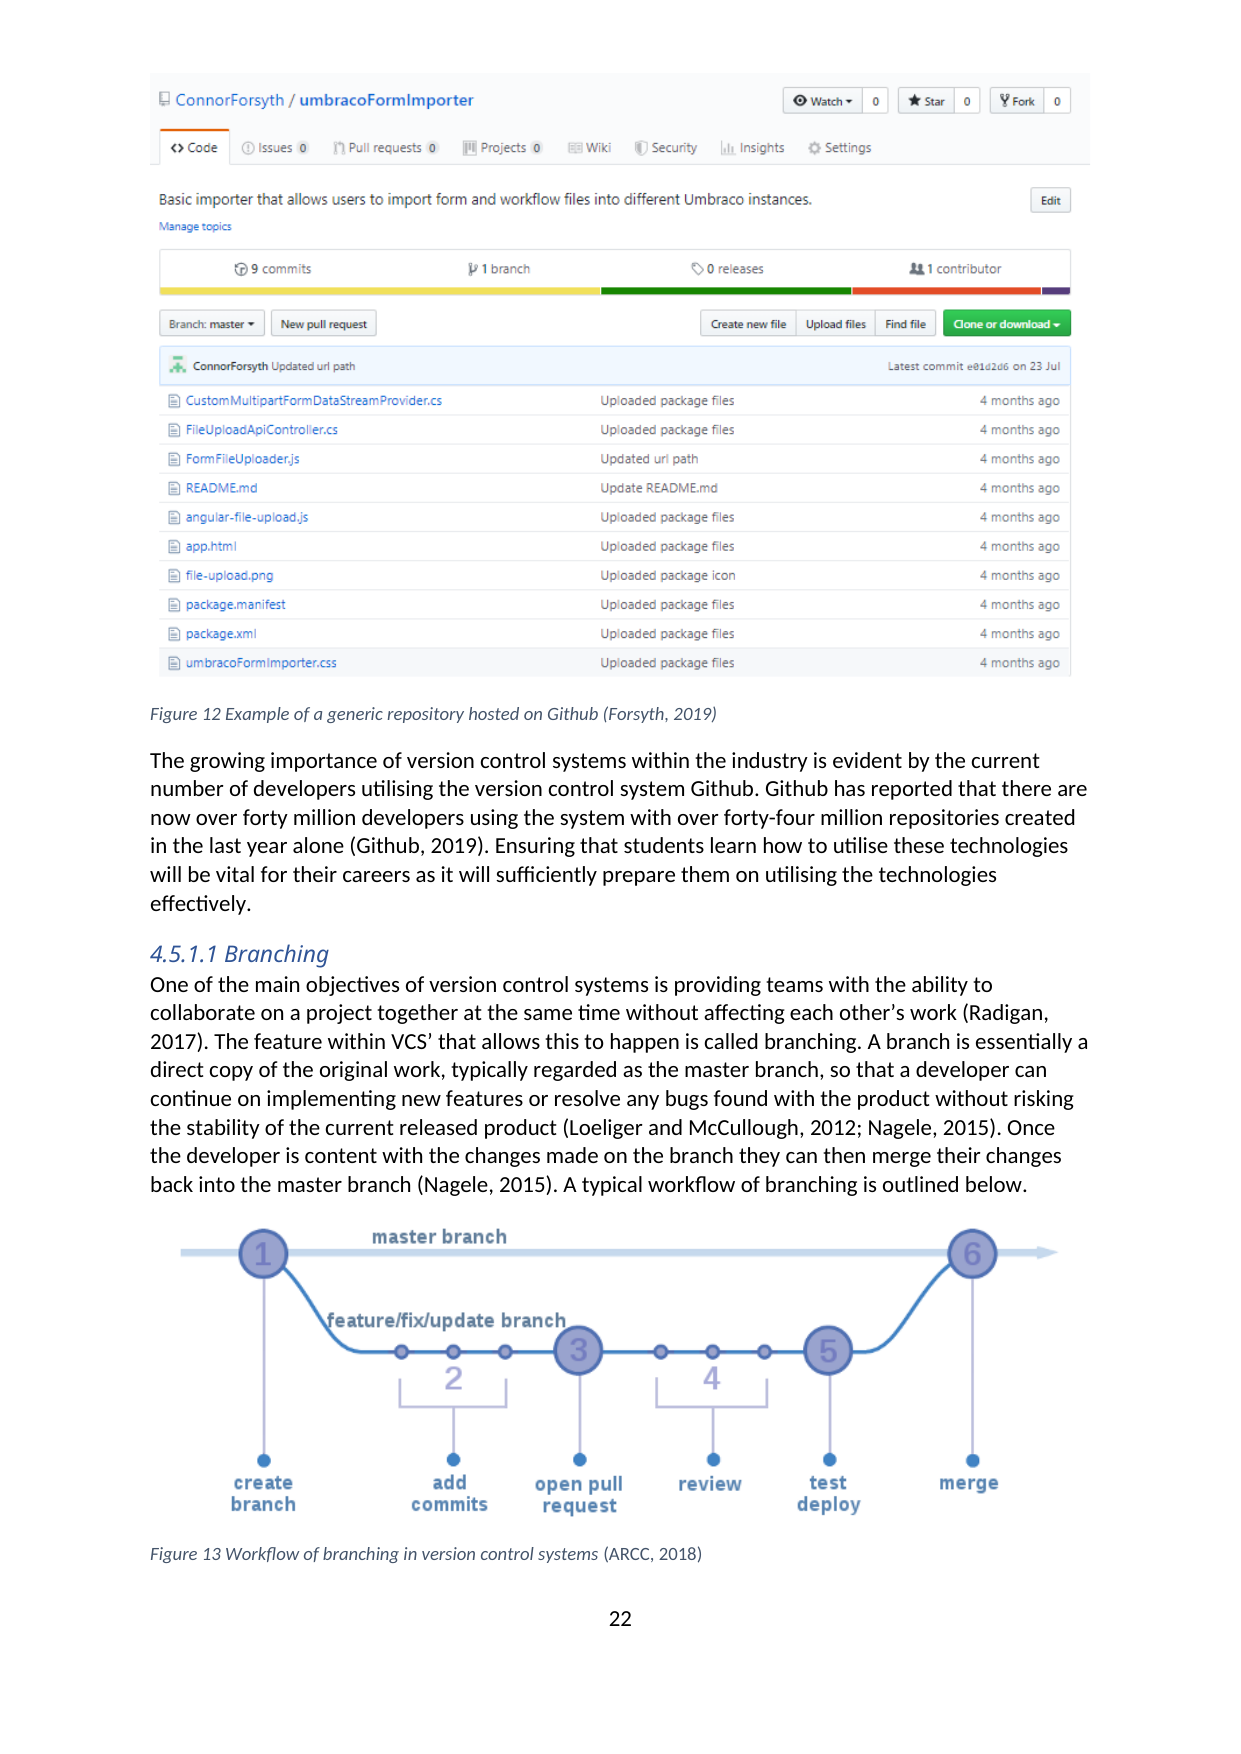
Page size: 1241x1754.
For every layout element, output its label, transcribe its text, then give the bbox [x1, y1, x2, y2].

text One of the main objectives of version control systems is providing teams with the ability to collaborate on a project together at the same time without affecting each other’s work (Radigan, 2017). The feature within VCS’ that allows this to happen is called branching. A branch is essentially a direct copy of the original work, typically regarded as the master branch, so that a developer can continue on implementing new features or resolve any bugs found with the product without risking the stability of the current released product (Loeliger and McCullough, 2012; Nagele, 2015). Once the developer is content with the changes made on the branch they can then merge their changes back into the master branch (Nagele, 2015). A typical workflow of branching is outlined below. [150, 970, 1090, 1198]
text Figure 12 Example of a generic repository hosted on Github (Forsyth, 2019) [150, 702, 1090, 725]
text The growing importance of version control systems within the industry is evident by the current number of developers utilising the version control system Github. Github has reported that there are now over forty million developers using the system with over forty-four million repositories created in the last year alone (Github, 2019). Ensuring that students learn how to utilise these technologies will be vital for their careers as it will sufficiently prepare them on utilising the technologies effectively. [150, 746, 1090, 917]
text Figure 13 Workflow of branching in version control systems (ARCC, 2018) [150, 1542, 1090, 1565]
subtitle 4.5.1.1 Branching [150, 938, 1090, 969]
